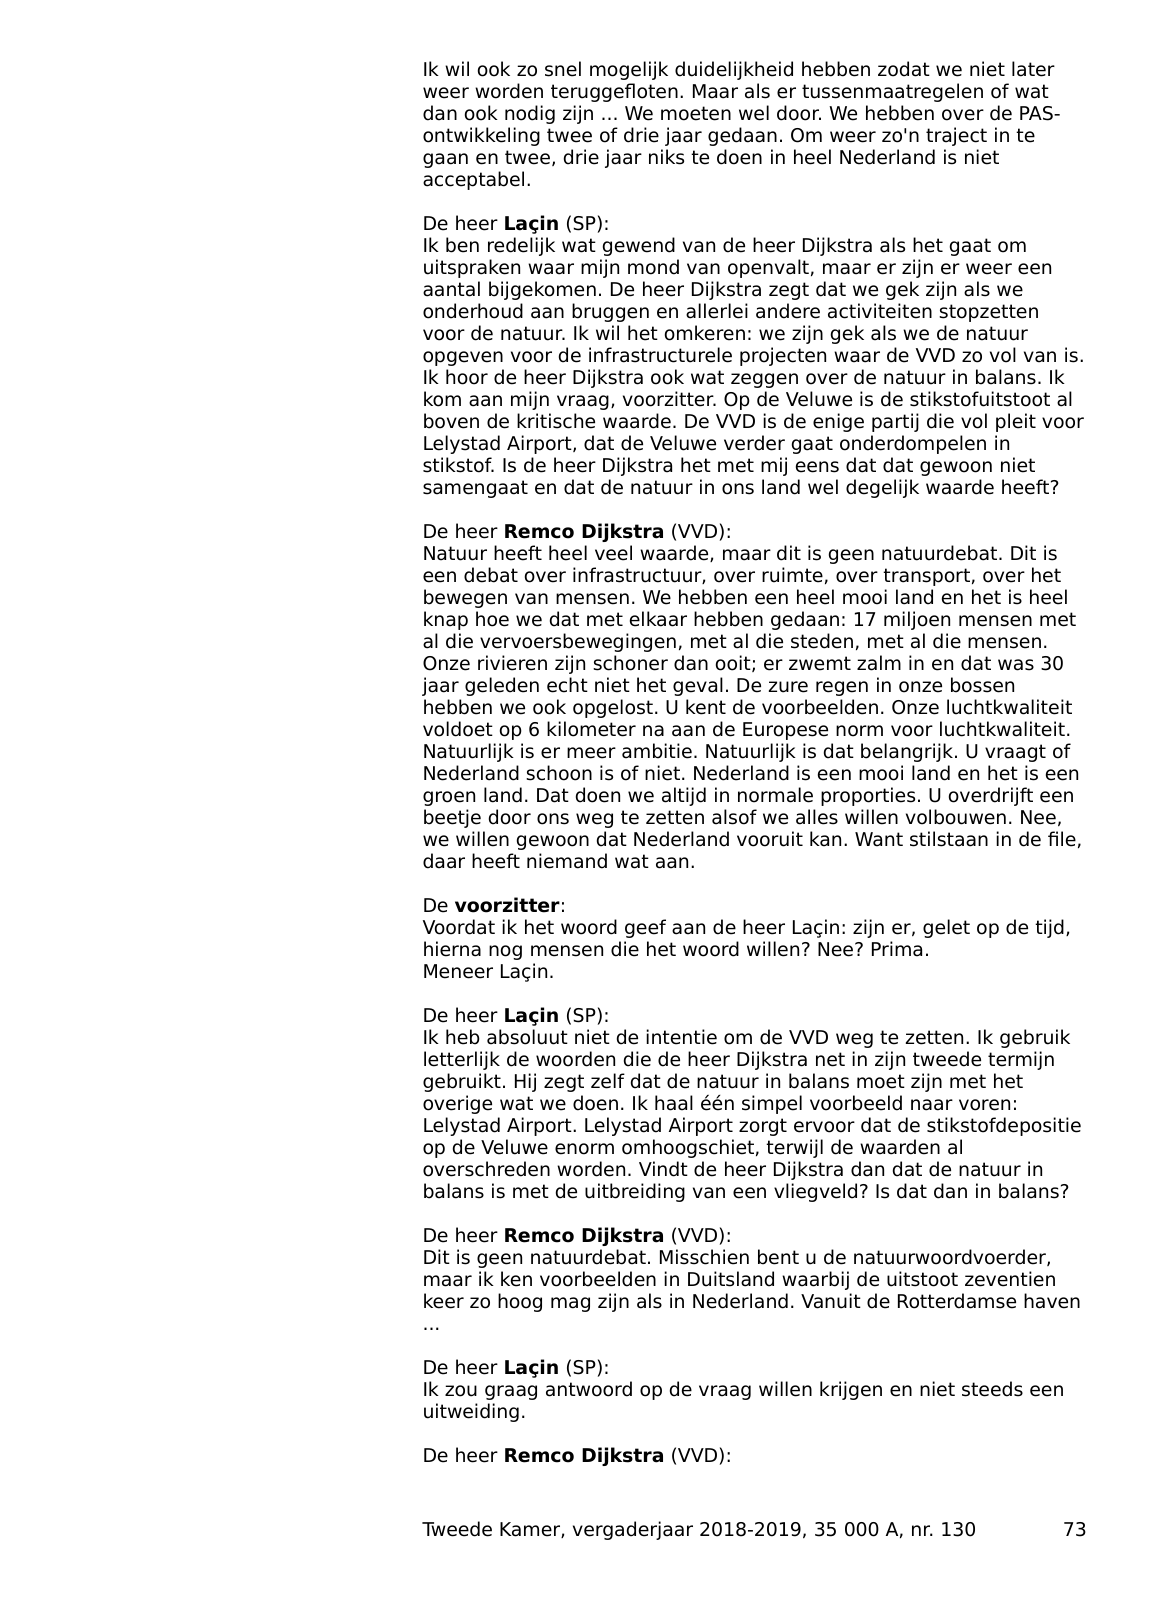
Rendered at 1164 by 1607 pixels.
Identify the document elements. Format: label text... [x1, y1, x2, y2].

text De heer Laçin (SP): [422, 1005, 1087, 1027]
text Ik heb absoluut niet de intentie om de VVD weg te zetten. Ik gebruik letterlijk de woorden die de heer Dijkstra net in zijn tweede termijn gebruikt. Hij zegt zelf dat de natuur in balans moet zijn met het overige wat we doen. Ik haal één simpel voorbeeld naar voren: Lelystad Airport. Lelystad Airport zorgt ervoor dat de stikstofdepositie op de Veluwe enorm omhoogschiet, terwijl de waarden al overschreden worden. Vindt de heer Dijkstra dan dat de natuur in balans is met de uitbreiding van een vliegveld? Is dat dan in balans? [422, 1027, 1087, 1203]
text De voorzitter: [422, 895, 1087, 917]
text Natuur heeft heel veel waarde, maar dit is geen natuurdebat. Dit is een debat over infrastructuur, over ruimte, over transport, over het bewegen van mensen. We hebben een heel mooi land en het is heel knap hoe we dat met elkaar hebben gedaan: 17 miljoen mensen met al die vervoersbewegingen, met al die steden, met al die mensen. Onze rivieren zijn schoner dan ooit; er zwemt zalm in en dat was 30 jaar geleden echt niet het geval. De zure regen in onze bossen hebben we ook opgelost. U kent de voorbeelden. Onze luchtkwaliteit voldoet op 6 kilometer na aan de Europese norm voor luchtkwaliteit. Natuurlijk is er meer ambitie. Natuurlijk is dat belangrijk. U vraagt of Nederland schoon is of niet. Nederland is een mooi land en het is een groen land. Dat doen we altijd in normale proporties. U overdrijft een beetje door ons weg te zetten alsof we alles willen volbouwen. Nee, we willen gewoon dat Nederland vooruit kan. Want stilstaan in de file, daar heeft niemand wat aan. [422, 543, 1087, 873]
text Ik zou graag antwoord op de vraag willen krijgen en niet steeds een uitweiding. [422, 1379, 1087, 1423]
text Voordat ik het woord geef aan de heer Laçin: zijn er, gelet op de tijd, hierna nog mensen die het woord willen? Nee? Prima. [422, 917, 1087, 961]
text Ik wil ook zo snel mogelijk duidelijkheid hebben zodat we niet later weer worden teruggefloten. Maar als er tussenmaatregelen of wat dan ook nodig zijn ... We moeten wel door. We hebben over de PAS-ontwikkeling twee of drie jaar gedaan. Om weer zo'n traject in te gaan en twee, drie jaar niks te doen in heel Nederland is niet acceptabel. [422, 59, 1087, 191]
text De heer Remco Dijkstra (VVD): [422, 521, 1087, 543]
text De heer Laçin (SP): [422, 1357, 1087, 1379]
text Ik ben redelijk wat gewend van de heer Dijkstra als het gaat om uitspraken waar mijn mond van openvalt, maar er zijn er weer een aantal bijgekomen. De heer Dijkstra zegt dat we gek zijn als we onderhoud aan bruggen en allerlei andere activiteiten stopzetten voor de natuur. Ik wil het omkeren: we zijn gek als we de natuur opgeven voor de infrastructurele projecten waar de VVD zo vol van is. Ik hoor de heer Dijkstra ook wat zeggen over de natuur in balans. Ik kom aan mijn vraag, voorzitter. Op de Veluwe is de stikstofuitstoot al boven de kritische waarde. De VVD is de enige partij die vol pleit voor Lelystad Airport, dat de Veluwe verder gaat onderdompelen in stikstof. Is de heer Dijkstra het met mij eens dat dat gewoon niet samengaat en dat de natuur in ons land wel degelijk waarde heeft? [422, 235, 1087, 499]
text Meneer Laçin. [422, 961, 1087, 983]
text De heer Remco Dijkstra (VVD): [422, 1445, 1087, 1467]
text Dit is geen natuurdebat. Misschien bent u de natuurwoordvoerder, maar ik ken voorbeelden in Duitsland waarbij de uitstoot zeventien keer zo hoog mag zijn als in Nederland. Vanuit de Rotterdamse haven ... [422, 1247, 1087, 1335]
text De heer Laçin (SP): [422, 213, 1087, 235]
text De heer Remco Dijkstra (VVD): [422, 1225, 1087, 1247]
